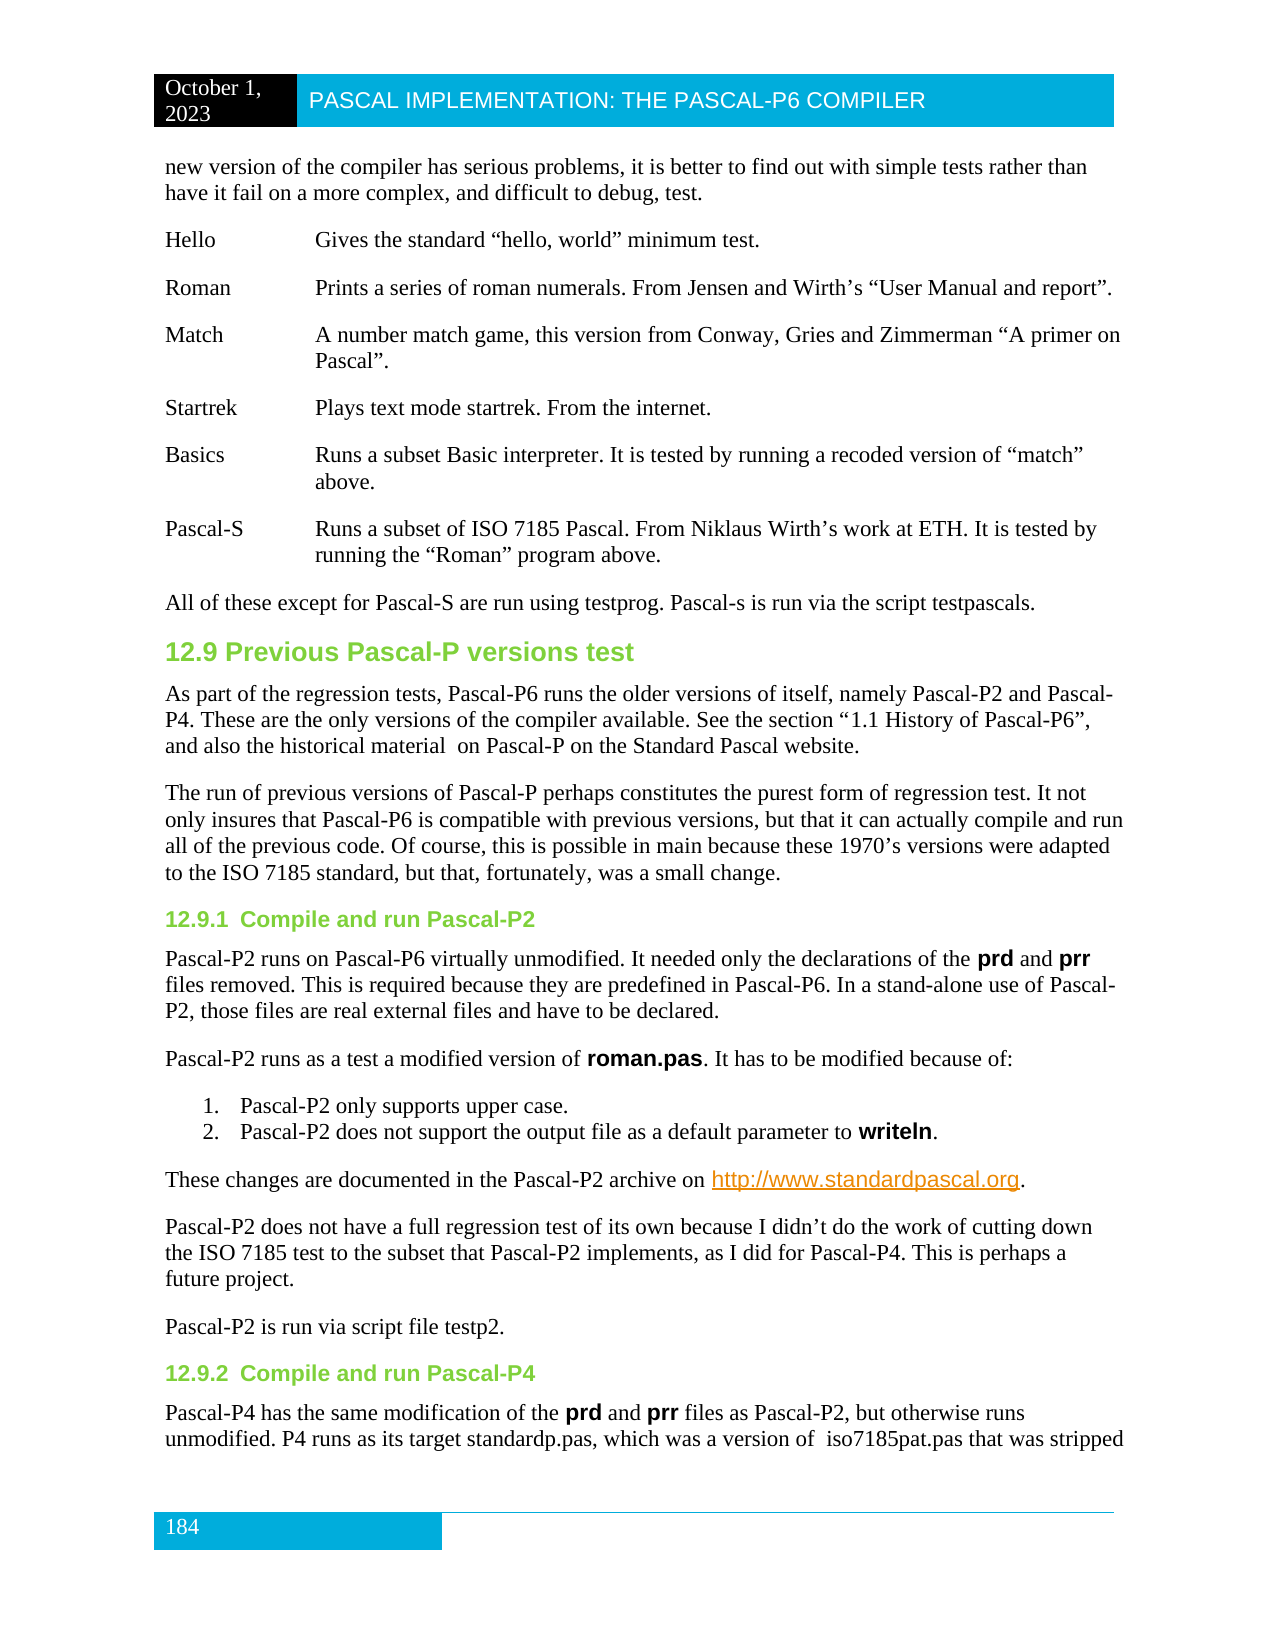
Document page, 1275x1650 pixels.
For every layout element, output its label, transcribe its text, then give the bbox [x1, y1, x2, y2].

text Pascal-P2 runs on Pascal-P6 virtually unmodified. It needed only the declarations of the prd and prr files removed. This is required because they are predefined in Pascal-P6. In a stand-alone use of Pascal-P2, those files are real external files and have to be declared. [165, 944, 1125, 1024]
list Pascal-P2 only supports upper case. [202, 1092, 1125, 1118]
text Roman Prints a series of roman numerals. From Jensen and Wirth’s “User Manual and report”. [165, 274, 1125, 300]
text Match A number match game, this version from Conway, Gries and Zimmerman “A primer on Pascal”. [165, 321, 1125, 373]
text These changes are documented in the Pascal-P2 archive on http://www.standardpascal.org. [165, 1166, 1125, 1192]
subtitle Previous Pascal-P versions test [165, 636, 1125, 667]
text Startrek Plays text mode startrek. From the internet. [165, 394, 1125, 421]
list Pascal-P2 does not support the output file as a default parameter to writeln. [202, 1118, 1125, 1145]
text All of these except for Pascal-S are run using testprog. Pascal-s is run via the script testpascals. [165, 589, 1125, 615]
subtitle Compile and run Pascal-P4 [165, 1360, 1125, 1386]
text Hello Gives the standard “hello, world” minimum test. [165, 226, 1125, 253]
subtitle Compile and run Pascal-P2 [165, 906, 1125, 932]
text Pascal-P4 has the same modification of the prd and prr files as Pascal-P2, but otherwise runs unmodified. P4 runs as its target standardp.pas, which was a version of iso7185pat.pas that was stripped [165, 1399, 1125, 1452]
text Basics Runs a subset Basic interpreter. It is tested by running a recoded version of “match” above. [165, 442, 1125, 494]
text new version of the compiler has serious problems, it is better to find out with simple tests rather than have it fail on a more complex, and difficult to debug, test. [165, 153, 1125, 206]
text As part of the regression tests, Pascal-P6 runs the older versions of itself, namely Pascal-P2 and Pascal-P4. These are the only versions of the compiler available. See the section “1.1 History of Pascal-P6”, and also the historical material on Pascal-P on the Standard Pascal website. [165, 679, 1125, 759]
text Pascal-P2 is run via script file testp2. [165, 1313, 1125, 1339]
text The run of previous versions of Pascal-P perhaps constitutes the purest form of regression test. It not only insures that Pascal-P6 is compatible with previous versions, but that it can actually compile and run all of the previous code. Of course, this is possible in main because these 1970’s versions were adapted to the ISO 7185 standard, but that, fortunately, was a small change. [165, 779, 1125, 885]
text Pascal-P2 runs as a test a modified version of roman.pas. It has to be modified because of: [165, 1044, 1125, 1071]
text Pascal-S Runs a subset of ISO 7185 Pascal. From Niklaus Wirth’s work at ETH. It is tested by running the “Roman” program above. [165, 515, 1125, 568]
text Pascal-P2 does not have a full regression test of its own because I didn’t do the work of cutting down the ISO 7185 test to the subset that Pascal-P2 implements, as I did for Pascal-P4. This is perhaps a future project. [165, 1213, 1125, 1292]
